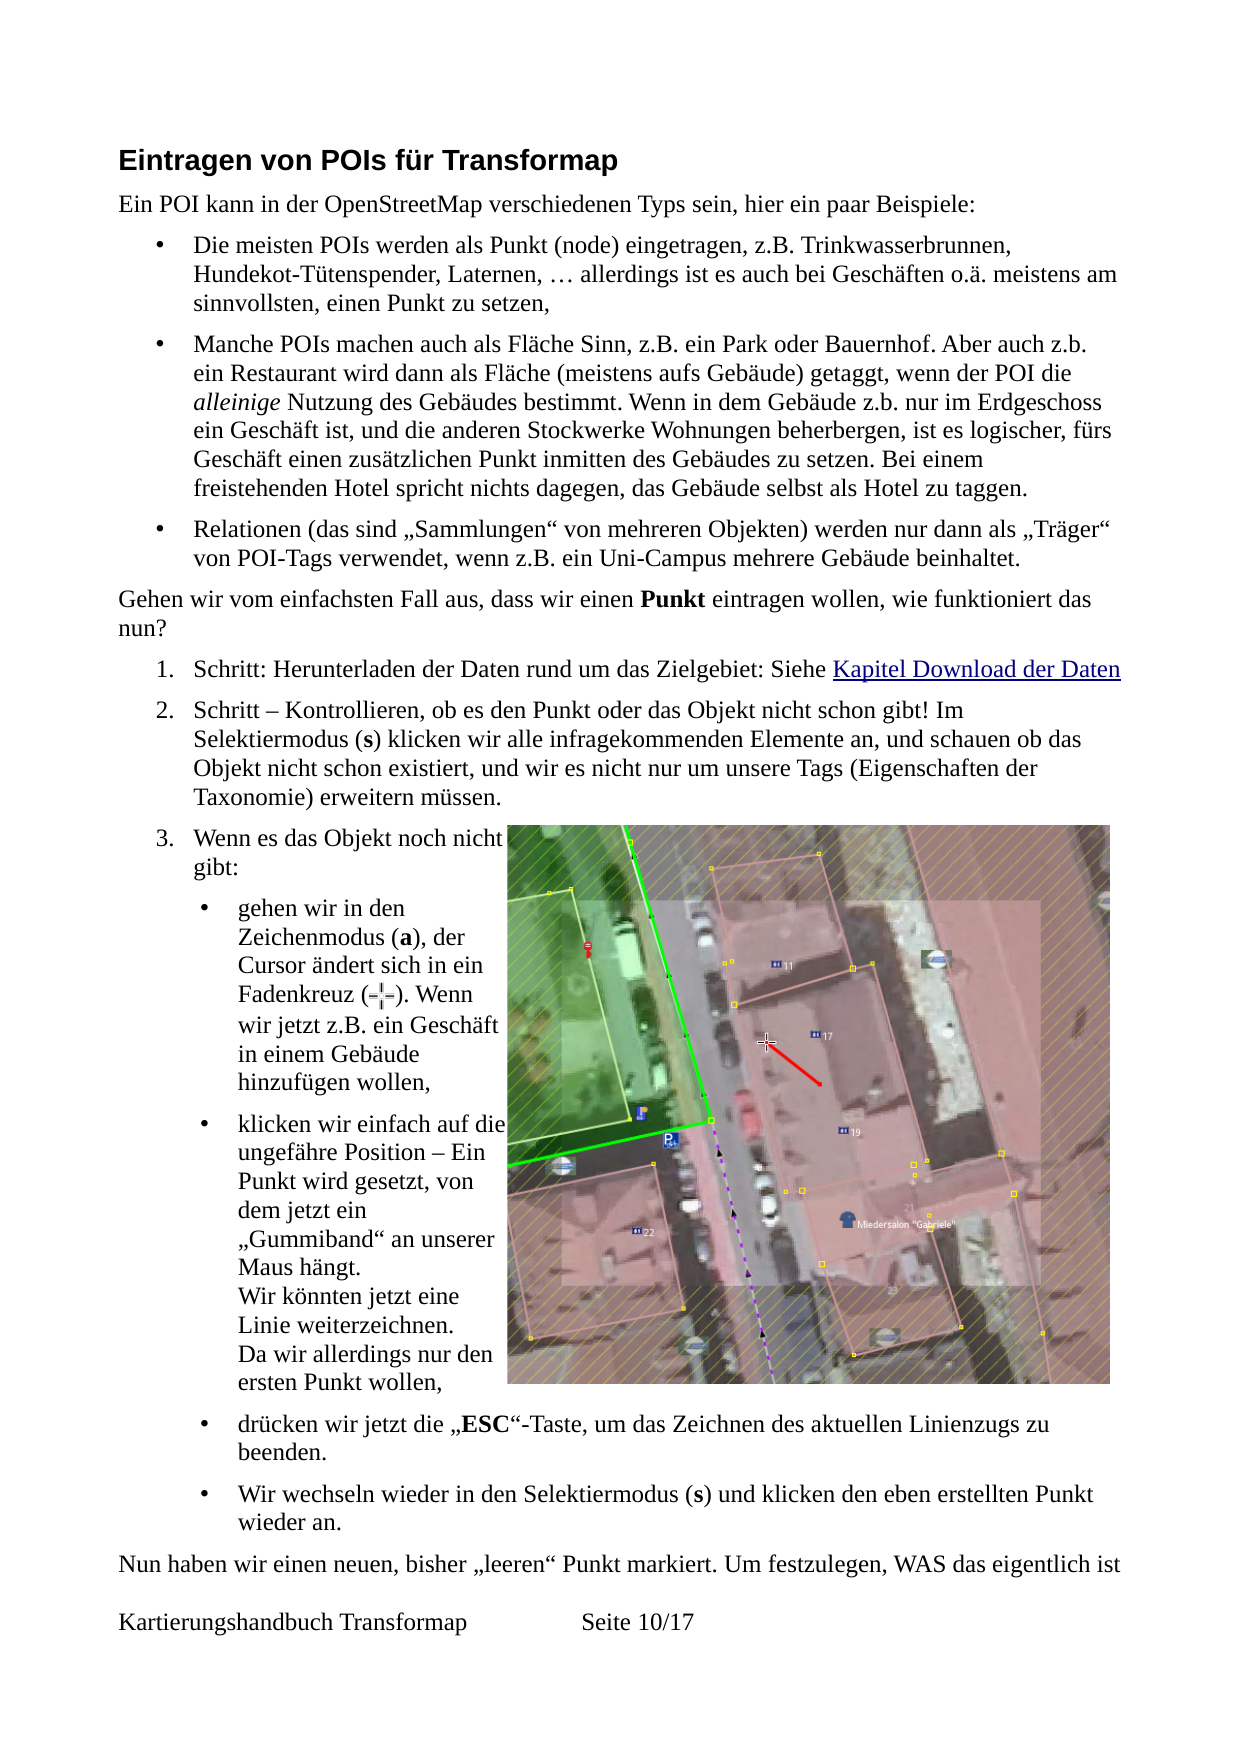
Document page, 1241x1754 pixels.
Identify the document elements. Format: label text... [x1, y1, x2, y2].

list Schritt – Kontrollieren, ob es den Punkt oder das Objekt nicht schon gibt! Im Selektiermodus (s) klicken wir alle infragekommenden Elemente an, und schauen ob das Objekt nicht schon existiert, und wir es nicht nur um unsere Tags (Eigenschaften der Taxonomie) erweitern müssen. [156, 695, 1122, 810]
picture [368, 982, 395, 1010]
list Die meisten POIs werden als Punkt (node) eingetragen, z.B. Trinkwasserbrunnen, Hundekot-Tütenspender, Laternen, … allerdings ist es auch bei Geschäften o.ä. meistens am sinnvollsten, einen Punkt zu setzen, [156, 230, 1122, 317]
subtitle Eintragen von POIs für Transformap [118, 143, 1122, 177]
list gehen wir in den Zeichenmodus (a), der Cursor ändert sich in ein Fadenkreuz (). Wenn wir jetzt z.B. ein Geschäft in einem Gebäude hinzufügen wollen, [200, 893, 507, 1096]
text Nun haben wir einen neuen, bisher „leeren“ Punkt markiert. Um festzulegen, WAS das eigentlich ist [118, 1549, 1122, 1577]
text Gehen wir vom einfachsten Fall aus, dass wir einen Punkt eintragen wollen, wie funktioniert das nun? [118, 584, 1122, 642]
list Relationen (das sind „Sammlungen“ von mehreren Objekten) werden nur dann als „Träger“ von POI-Tags verwendet, wenn z.B. ein Uni-Campus mehrere Gebäude beinhaltet. [156, 514, 1122, 572]
list Wenn es das Objekt noch nicht gibt: [156, 823, 1122, 880]
picture [507, 825, 1110, 1384]
list Schritt: Herunterladen der Daten rund um das Zielgebiet: Siehe Kapitel Download der Daten [156, 654, 1122, 683]
list klicken wir einfach auf die ungefähre Position – Ein Punkt wird gesetzt, von dem jetzt ein „Gummiband“ an unserer Maus hängt. Wir könnten jetzt eine Linie weiterzeichnen. Da wir allerdings nur den ersten Punkt wollen, [200, 1109, 1122, 1396]
text Ein POI kann in der OpenStreetMap verschiedenen Typs sein, hier ein paar Beispiele: [118, 189, 1122, 218]
list drücken wir jetzt die „ESC“-Taste, um das Zeichnen des aktuellen Linienzugs zu beenden. [200, 1409, 1122, 1466]
list Manche POIs machen auch als Fläche Sinn, z.B. ein Park oder Bauernhof. Aber auch z.b. ein Restaurant wird dann als Fläche (meistens aufs Gebäude) getaggt, wenn der POI die alleinige Nutzung des Gebäudes bestimmt. Wenn in dem Gebäude z.b. nur im Erdgeschoss ein Geschäft ist, und die anderen Stockwerke Wohnungen beherbergen, ist es logischer, fürs Geschäft einen zusätzlichen Punkt inmitten des Gebäudes zu setzen. Bei einem freistehenden Hotel spricht nichts dagegen, das Gebäude selbst als Hotel zu taggen. [156, 329, 1122, 502]
list Wir wechseln wieder in den Selektiermodus (s) und klicken den eben erstellten Punkt wieder an. [200, 1479, 1122, 1536]
